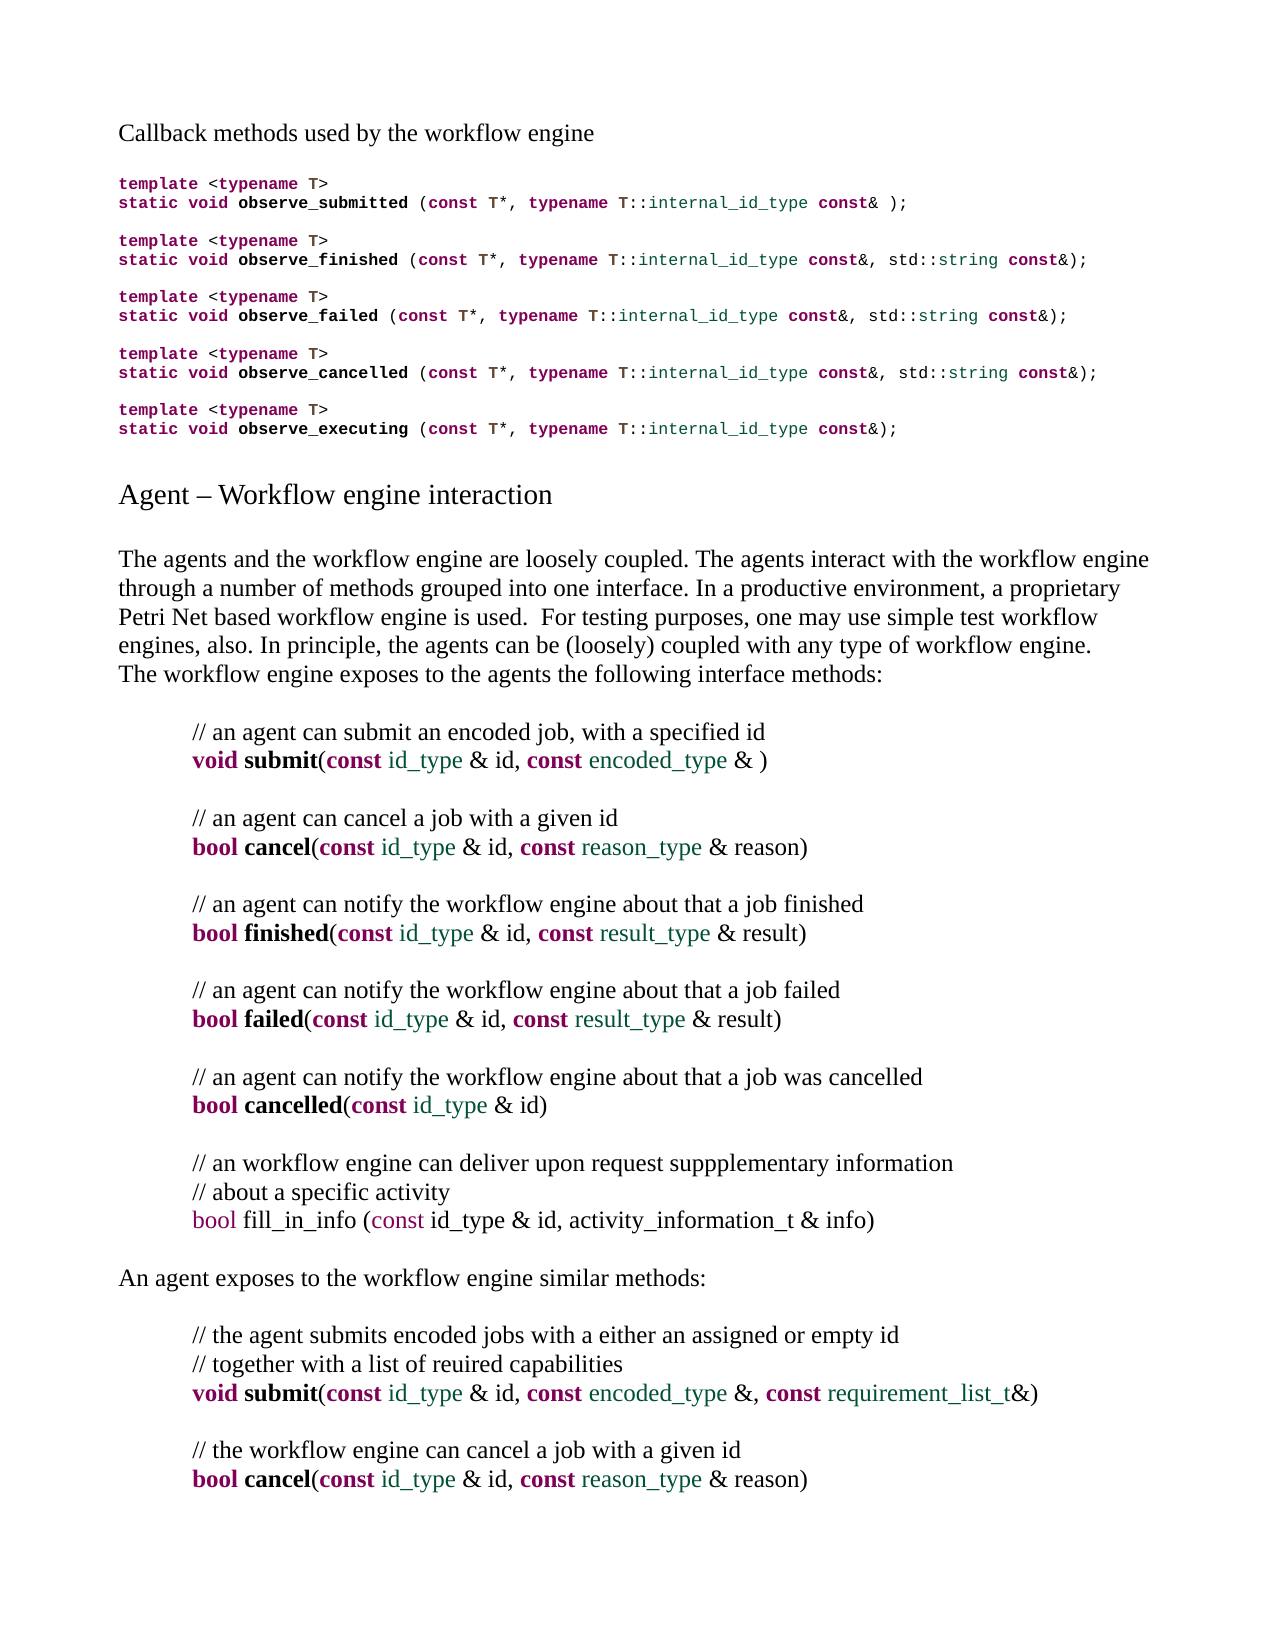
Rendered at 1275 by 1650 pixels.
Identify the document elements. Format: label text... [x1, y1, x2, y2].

text // about a specific activity [118, 1177, 1157, 1206]
text // an agent can notify the workflow engine about that a job was cancelled [118, 1062, 1157, 1091]
text bool finished(const id_type & id, const result_type & result) [118, 918, 1157, 947]
text // an agent can notify the workflow engine about that a job finished [118, 889, 1157, 918]
text bool cancelled(const id_type & id) [118, 1091, 1157, 1119]
text An agent exposes to the workflow engine similar methods: [118, 1263, 1157, 1292]
text // the agent submits encoded jobs with a either an assigned or empty id [118, 1321, 1157, 1349]
text bool failed(const id_type & id, const result_type & result) [118, 1004, 1157, 1033]
text static void observe_cancelled (const T*, typename T::internal_id_type const&, std::string const&); [118, 364, 1157, 383]
text Agent – Workflow engine interaction [118, 477, 1157, 511]
text void submit(const id_type & id, const encoded_type &, const requirement_list_t&) [118, 1378, 1157, 1407]
text template <typename T> [118, 289, 1157, 308]
text bool cancel(const id_type & id, const reason_type & reason) [118, 832, 1157, 861]
text bool fill_in_info (const id_type & id, activity_information_t & info) [118, 1206, 1157, 1234]
text Callback methods used by the workflow engine [118, 118, 1157, 147]
text // an workflow engine can deliver upon request suppplementary information [118, 1148, 1157, 1177]
text void submit(const id_type & id, const encoded_type & ) [118, 746, 1157, 774]
text bool cancel(const id_type & id, const reason_type & reason) [118, 1464, 1157, 1493]
text template <typename T> [118, 176, 1157, 194]
text template <typename T> [118, 345, 1157, 364]
text // an agent can submit an encoded job, with a specified id [118, 717, 1157, 746]
text The workflow engine exposes to the agents the following interface methods: [118, 659, 1157, 688]
text // an agent can cancel a job with a given id [118, 803, 1157, 832]
text template <typename T> [118, 402, 1157, 421]
text // the workflow engine can cancel a job with a given id [118, 1436, 1157, 1464]
text static void observe_finished (const T*, typename T::internal_id_type const&, std::string const&); [118, 251, 1157, 270]
text // together with a list of reuired capabilities [118, 1349, 1157, 1378]
text template <typename T> [118, 232, 1157, 251]
text // an agent can notify the workflow engine about that a job failed [118, 976, 1157, 1004]
text static void observe_submitted (const T*, typename T::internal_id_type const& ); [118, 194, 1157, 213]
text static void observe_failed (const T*, typename T::internal_id_type const&, std::string const&); [118, 308, 1157, 326]
text The agents and the workflow engine are loosely coupled. The agents interact with the workflow engine through a number of methods grouped into one interface. In a productive environment, a proprietary Petri Net based workflow engine is used. For testing purposes, one may use simple test workflow engines, also. In principle, the agents can be (loosely) coupled with any type of workflow engine. [118, 544, 1157, 659]
text static void observe_executing (const T*, typename T::internal_id_type const&); [118, 421, 1157, 439]
